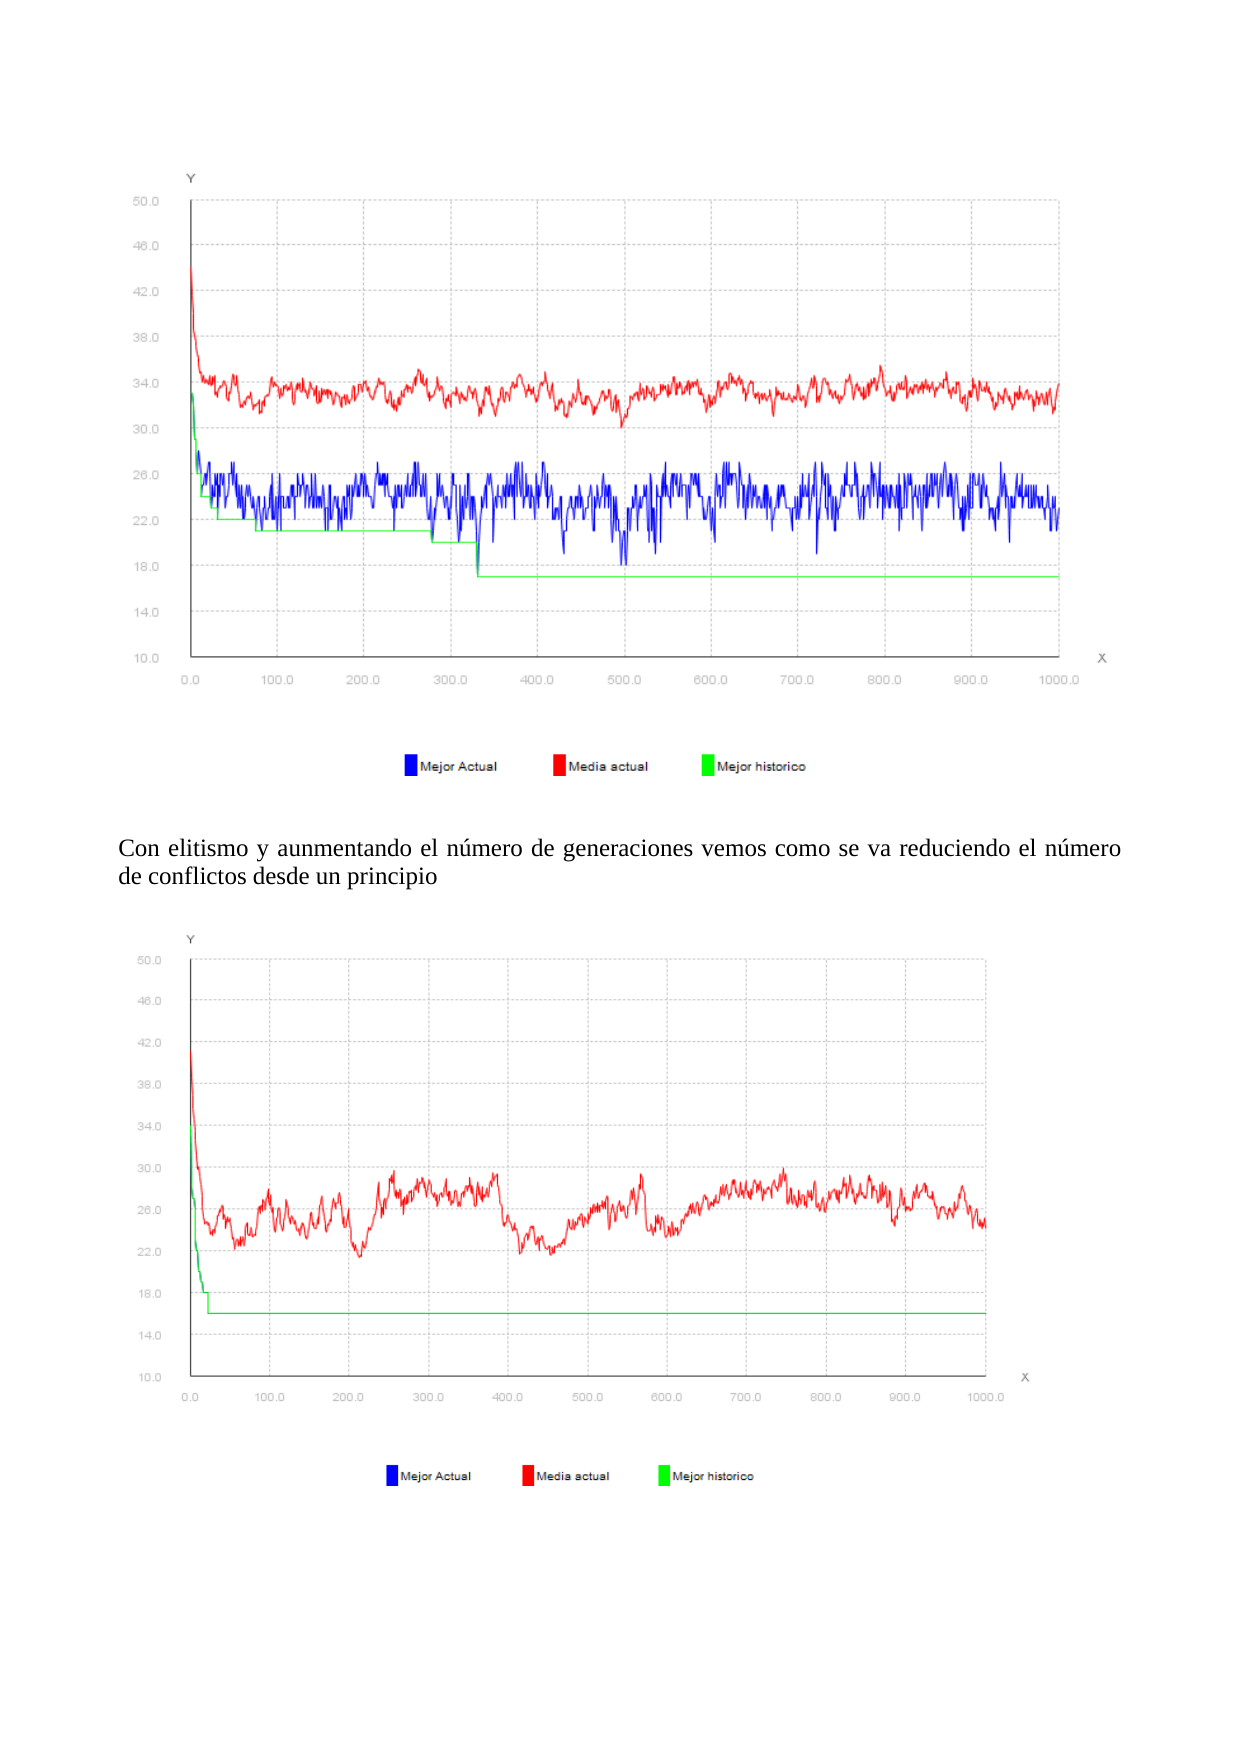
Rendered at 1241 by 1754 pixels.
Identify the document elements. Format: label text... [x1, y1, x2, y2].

text Con elitismo y aunmentando el número de generaciones vemos como se va reduciendo el número de conflictos desde un principio [118, 833, 1122, 890]
